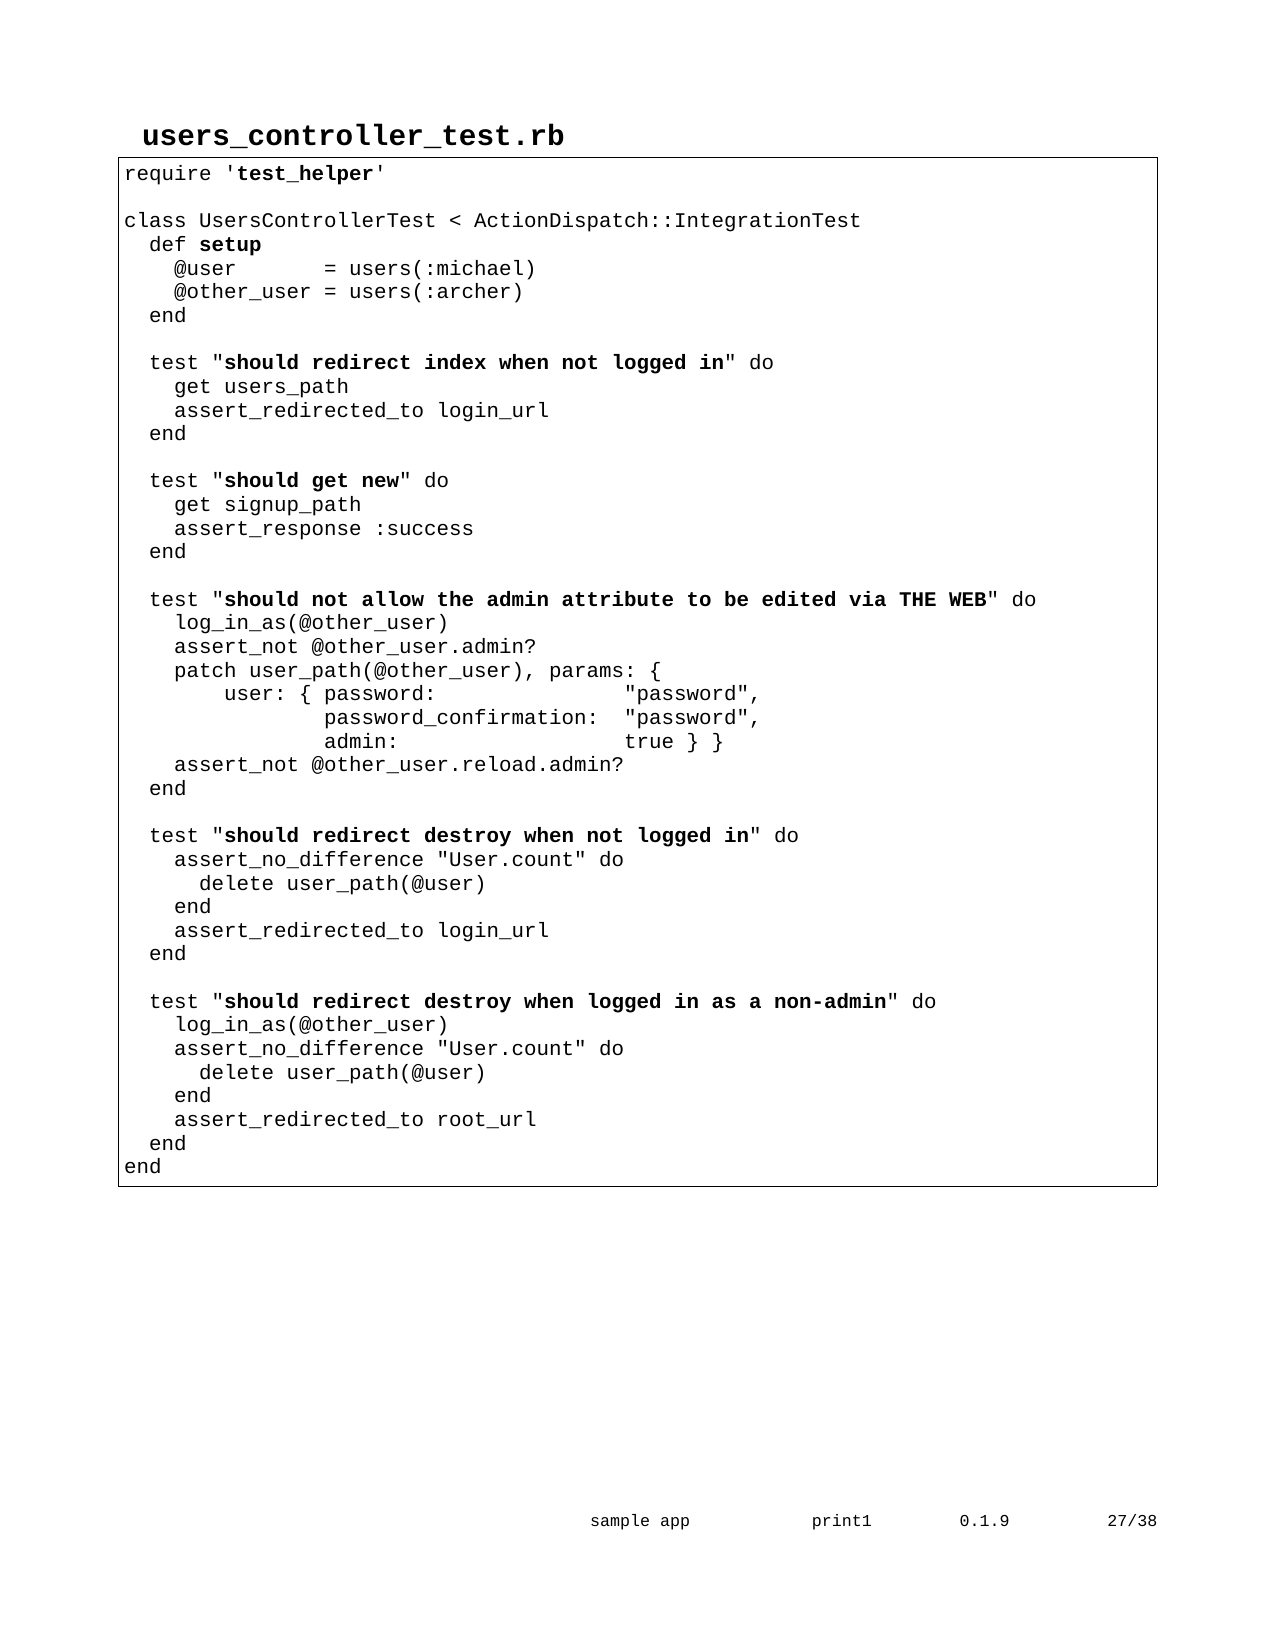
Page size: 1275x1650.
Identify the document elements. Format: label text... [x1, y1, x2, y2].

subtitle users_controller_test.rb [142, 121, 1157, 154]
table_header require 'test_helper' class UsersControllerTest < ActionDispatch::IntegrationTest def setup @user = users(:michael) @other_user = users(:archer) end test "should redirect index when not logged in" do get users_path assert_redirected_to login_url end test "should get new" do get signup_path assert_response :success end test "should not allow the admin attribute to be edited via THE WEB" do log_in_as(@other_user) assert_not @other_user.admin? patch user_path(@other_user), params: { user: { password: "password", password_confirmation: "password", admin: true } } assert_not @other_user.reload.admin? end test "should redirect destroy when not logged in" do assert_no_difference "User.count" do delete user_path(@user) end assert_redirected_to login_url end test "should redirect destroy when logged in as a non-admin" do log_in_as(@other_user) assert_no_difference "User.count" do delete user_path(@user) end assert_redirected_to root_url end end [119, 158, 1157, 1186]
